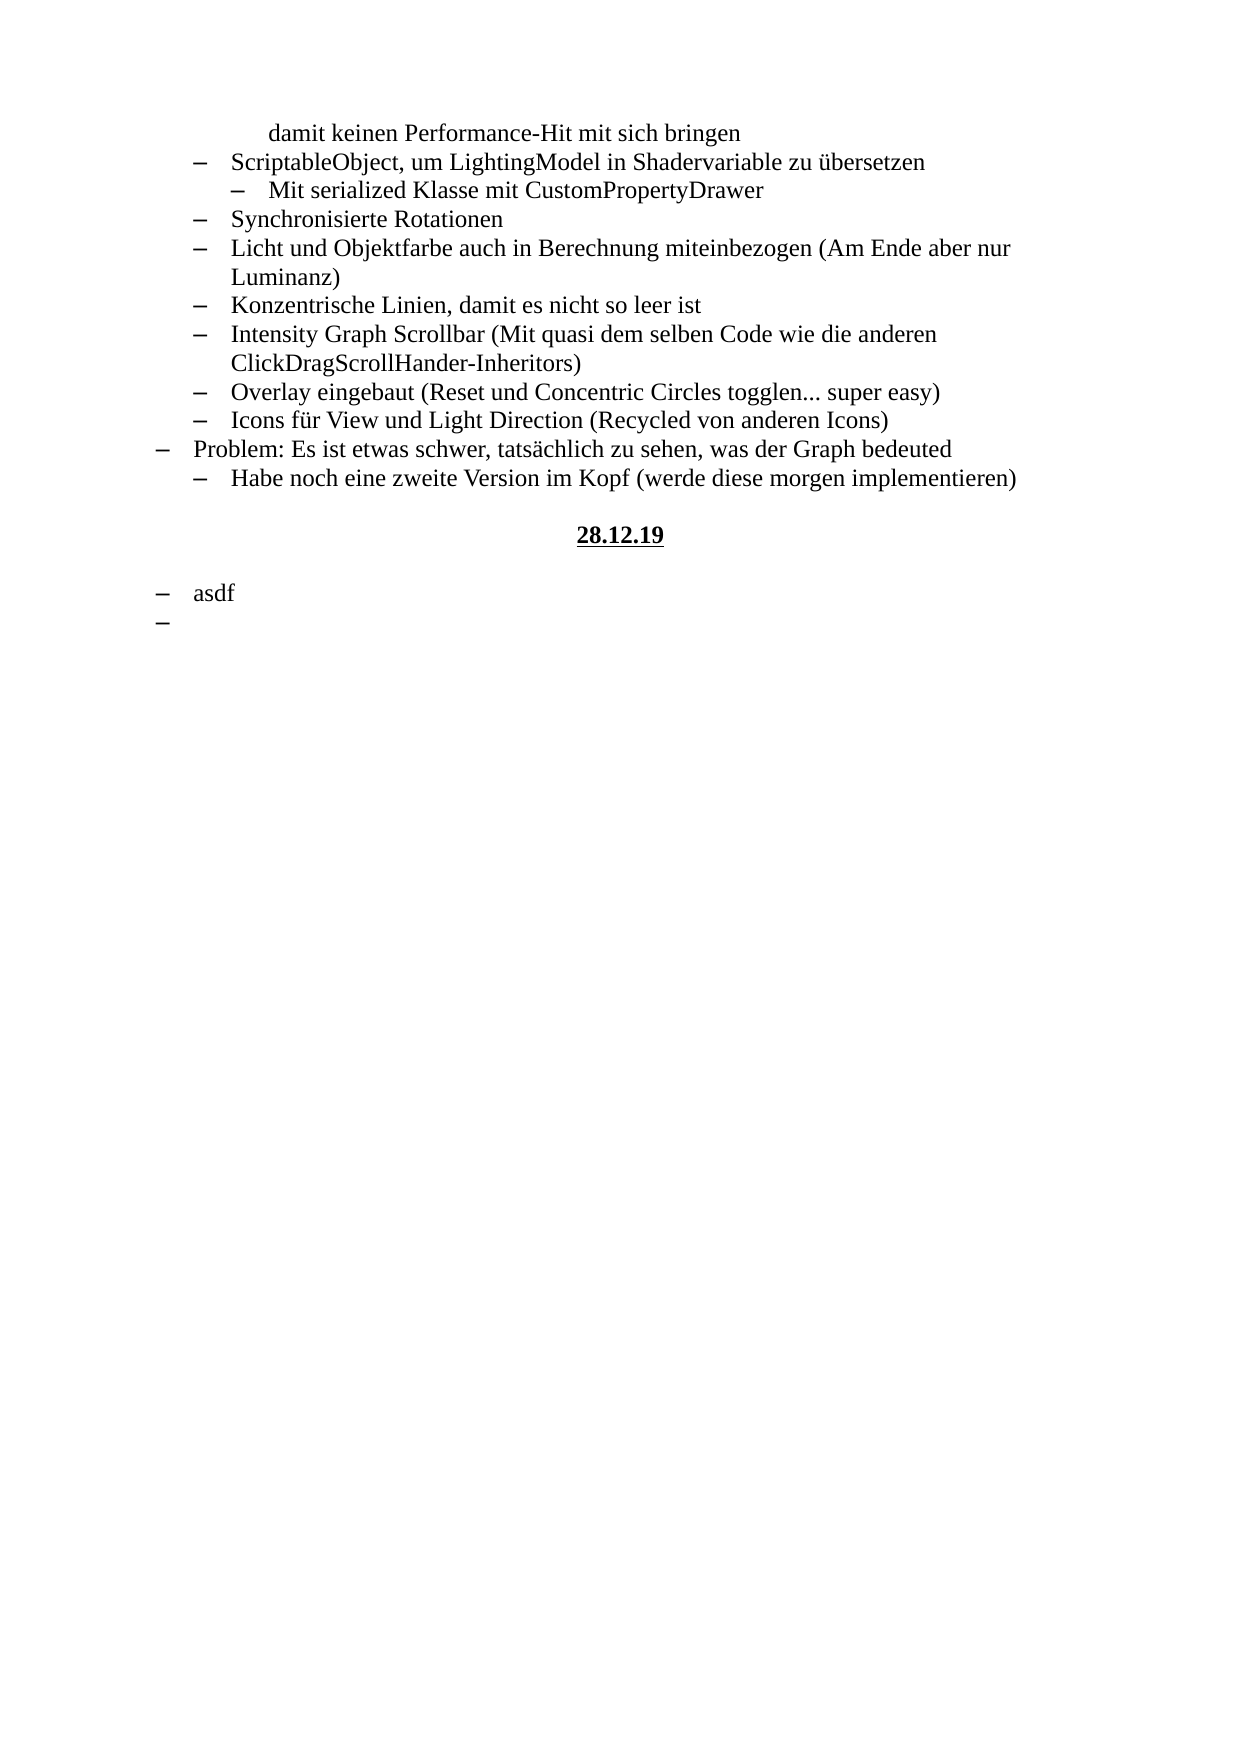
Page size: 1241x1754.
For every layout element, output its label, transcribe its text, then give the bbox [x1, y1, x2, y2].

list Konzentrische Linien, damit es nicht so leer ist [193, 291, 1122, 319]
list Mit serialized Klasse mit CustomPropertyDrawer [231, 176, 1122, 204]
list Problem: Es ist etwas schwer, tatsächlich zu sehen, was der Graph bedeuted [156, 434, 1122, 463]
list Habe noch eine zweite Version im Kopf (werde diese morgen implementieren) [193, 463, 1122, 492]
list Synchronisierte Rotationen [193, 204, 1122, 233]
list asdf [156, 578, 1122, 607]
text 28.12.19 [118, 521, 1122, 549]
list Icons für View und Light Direction (Recycled von anderen Icons) [193, 406, 1122, 434]
list Intensity Graph Scrollbar (Mit quasi dem selben Code wie die anderen ClickDragScrollHander-Inheritors) [193, 319, 1122, 377]
list Licht und Objektfarbe auch in Berechnung miteinbezogen (Am Ende aber nur Luminanz) [193, 233, 1122, 291]
list damit keinen Performance-Hit mit sich bringen [231, 118, 1122, 147]
list Overlay eingebaut (Reset und Concentric Circles togglen... super easy) [193, 377, 1122, 406]
list ScriptableObject, um LightingModel in Shadervariable zu übersetzen [193, 147, 1122, 176]
